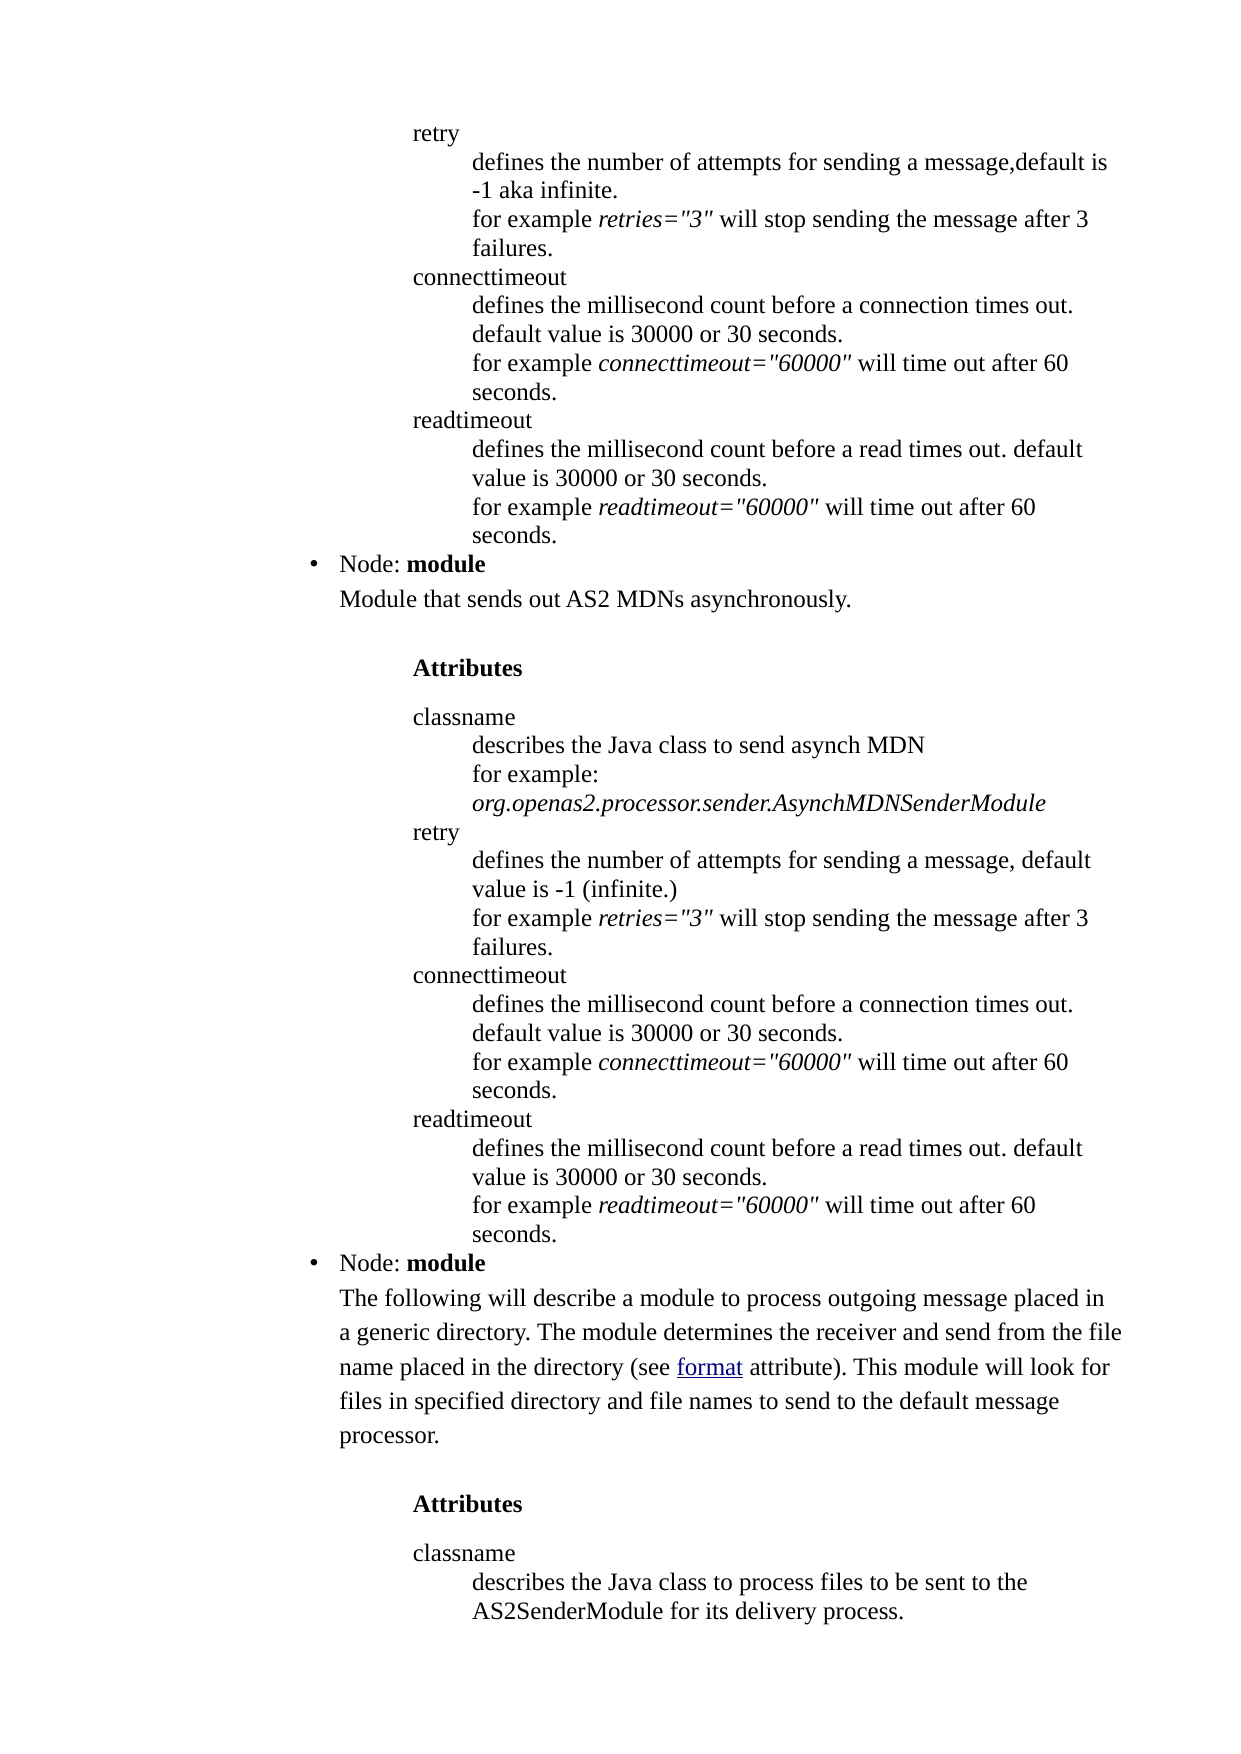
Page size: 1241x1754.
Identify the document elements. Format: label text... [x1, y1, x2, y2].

subtitle classname [383, 702, 1122, 731]
list describes the Java class to process files to be sent to the AS2SenderModule for its delivery process. [442, 1567, 1122, 1625]
subtitle connecttimeout [383, 961, 1122, 989]
subtitle retry [383, 118, 1122, 147]
list defines the millisecond count before a connection times out. default value is 30000 or 30 seconds. for example connecttimeout="60000" will time out after 60 seconds. [442, 989, 1122, 1104]
subtitle classname [383, 1538, 1122, 1567]
list Attributes [383, 618, 1122, 682]
list describes the Java class to send asynch MDN for example: org.openas2.processor.sender.AsynchMDNSenderModule [442, 731, 1122, 817]
list Node: module Module that sends out AS2 MDNs asynchronously. [309, 549, 1122, 613]
subtitle readtimeout [383, 406, 1122, 434]
subtitle retry [383, 817, 1122, 846]
list defines the millisecond count before a read times out. default value is 30000 or 30 seconds. for example readtimeout="60000" will time out after 60 seconds. [442, 434, 1122, 549]
list Attributes [383, 1455, 1122, 1518]
list defines the millisecond count before a connection times out. default value is 30000 or 30 seconds. for example connecttimeout="60000" will time out after 60 seconds. [442, 291, 1122, 406]
subtitle connecttimeout [383, 262, 1122, 291]
list defines the number of attempts for sending a message, default value is -1 (infinite.) for example retries="3" will stop sending the message after 3 failures. [442, 846, 1122, 961]
subtitle readtimeout [383, 1104, 1122, 1133]
list defines the millisecond count before a read times out. default value is 30000 or 30 seconds. for example readtimeout="60000" will time out after 60 seconds. [442, 1133, 1122, 1248]
list Node: module The following will describe a module to process outgoing message placed in a generic directory. The module determines the receiver and send from the file name placed in the directory (see format attribute). This module will look for files in specified directory and file names to send to the default message processor. [309, 1248, 1122, 1449]
list defines the number of attempts for sending a message,default is -1 aka infinite. for example retries="3" will stop sending the message after 3 failures. [442, 147, 1122, 262]
